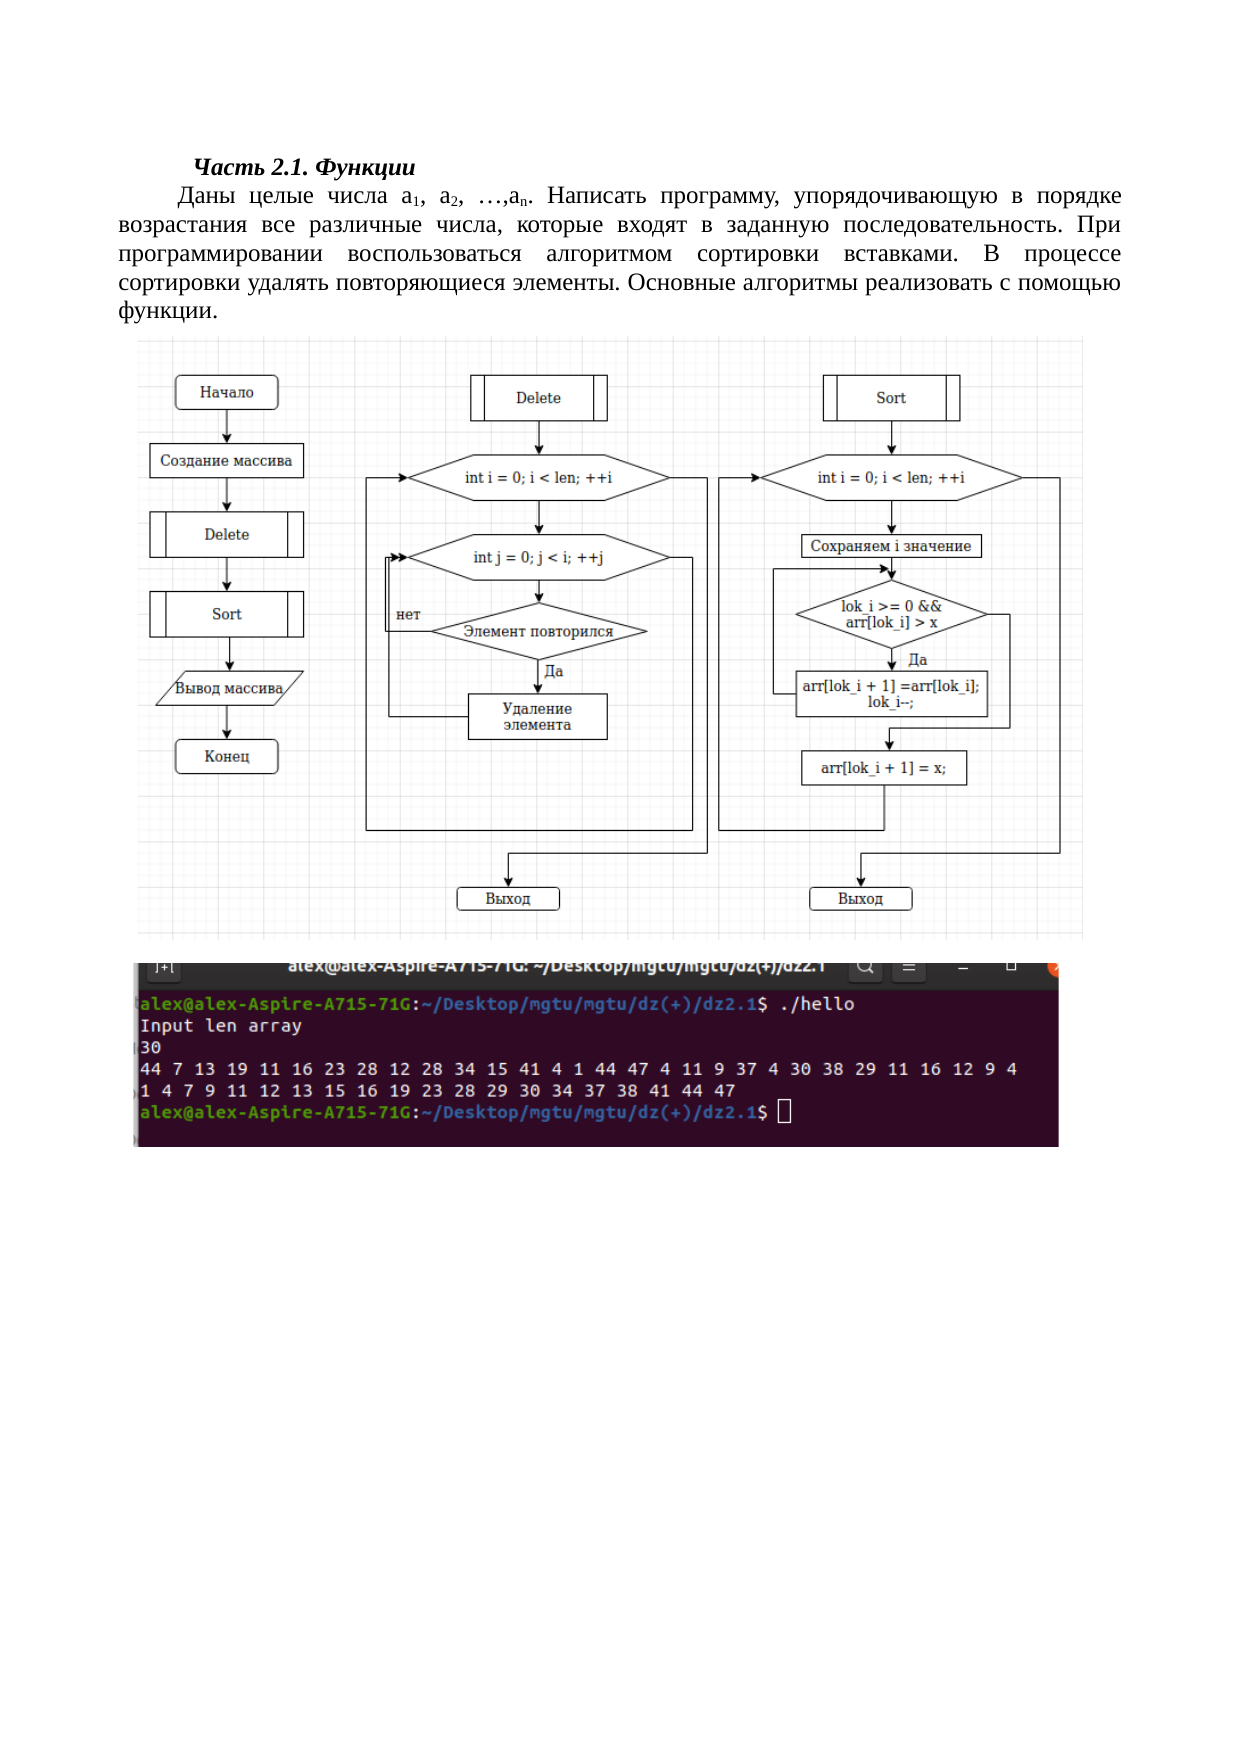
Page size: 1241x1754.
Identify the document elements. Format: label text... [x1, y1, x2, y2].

picture [216, 336, 1057, 940]
text Часть 2.1. Функции [118, 152, 1122, 180]
picture [133, 963, 352, 1025]
text Даны целые числа а1, а2, …,аn. Написать программу, упорядочивающую в порядке возрастания все различные числа, которые входят в заданную последовательность. При программировании воспользоваться алгоритмом сортировки вставками. В процессе сортировки удалять повторяющиеся элементы. Основные алгоритмы реализовать с помощью функции. [118, 180, 1122, 324]
